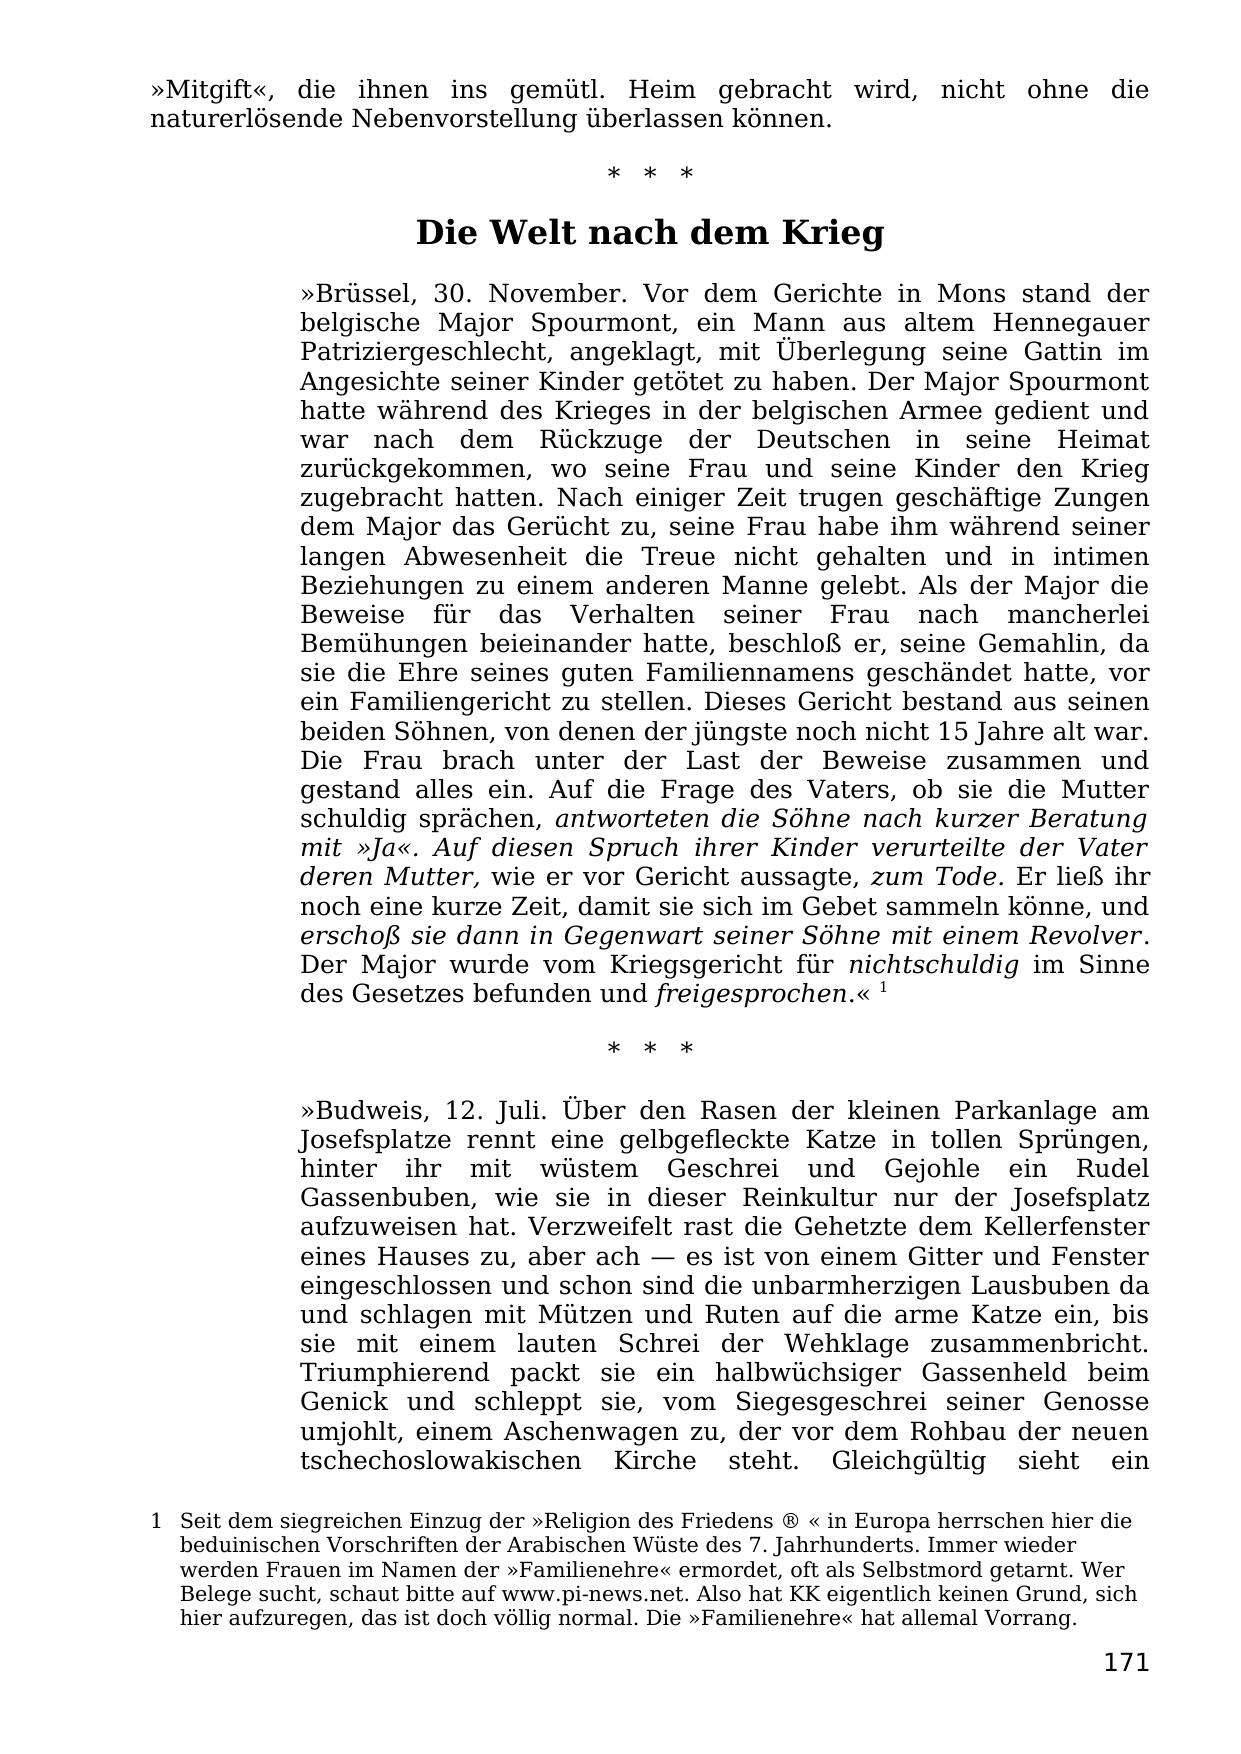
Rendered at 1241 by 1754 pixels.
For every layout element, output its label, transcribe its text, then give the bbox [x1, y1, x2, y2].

text Seit dem siegreichen Einzug der »Religion des Friedens ® « in Europa herrschen hier die beduinischen Vorschriften der Arabischen Wüste des 7. Jahrhunderts. Immer wieder werden Frauen im Namen der »Familienehre« ermordet, oft als Selbstmord getarnt. Wer Belege sucht, schaut bitte auf www.pi-news.net. Also hat KK eigentlich keinen Grund, sich hier aufzuregen, das ist doch völlig normal. Die »Familienehre« hat allemal Vorrang. [150, 1509, 1151, 1631]
text Die Welt nach dem Krieg [150, 192, 1151, 252]
text »Mitgift«, die ihnen ins gemütl. Heim gebracht wird, nicht ohne die naturerlösende Nebenvorstellung überlassen können. [150, 75, 1151, 133]
text »Budweis, 12. Juli. Über den Rasen der kleinen Parkanlage am Josefsplatze rennt eine gelbgefleckte Katze in tollen Sprüngen, hinter ihr mit wüstem Geschrei und Gejohle ein Rudel Gassenbuben, wie sie in dieser Reinkultur nur der Josefsplatz aufzuweisen hat. Verzweifelt rast die Gehetzte dem Kellerfenster eines Hauses zu, aber ach — es ist von einem Gitter und Fenster eingeschlossen und schon sind die unbarmherzigen Lausbuben da und schlagen mit Mützen und Ruten auf die arme Katze ein, bis sie mit einem lauten Schrei der Wehklage zusammenbricht. Triumphierend packt sie ein halbwüchsiger Gassenheld beim Genick und schleppt sie, vom Siegesgeschrei seiner Genosse umjohlt, einem Aschenwagen zu, der vor dem Rohbau der neuen tschechoslowakischen Kirche steht. Gleichgültig sieht ein [300, 1096, 1151, 1475]
text »Brüssel, 30. November. Vor dem Gerichte in Mons stand der belgische Major Spourmont, ein Mann aus altem Hennegauer Patriziergeschlecht, angeklagt, mit Überlegung seine Gattin im Angesichte seiner Kinder getötet zu haben. Der Major Spourmont hatte während des Krieges in der belgischen Armee gedient und war nach dem Rückzuge der Deutschen in seine Heimat zurückgekommen, wo seine Frau und seine Kinder den Krieg zugebracht hatten. Nach einiger Zeit trugen geschäftige Zungen dem Major das Gerücht zu, seine Frau habe ihm während seiner langen Abwesenheit die Treue nicht gehalten und in intimen Beziehungen zu einem anderen Manne gelebt. Als der Major die Beweise für das Verhalten seiner Frau nach mancherlei Bemühungen beieinander hatte, beschloß er, seine Gemahlin, da sie die Ehre seines guten Familiennamens geschändet hatte, vor ein Familiengericht zu stellen. Dieses Gericht bestand aus seinen beiden Söhnen, von denen der jüngste noch nicht 15 Jahre alt war. Die Frau brach unter der Last der Beweise zusammen und gestand alles ein. Auf die Frage des Vaters, ob sie die Mutter schuldig sprächen, antworteten die Söhne nach kurzer Beratung mit »Ja«. Auf diesen Spruch ihrer Kinder verurteilte der Vater deren Mutter, wie er vor Gericht aussagte, zum Tode. Er ließ ihr noch eine kurze Zeit, damit sie sich im Gebet sammeln könne, und erschoß sie dann in Gegenwart seiner Söhne mit einem Revolver. Der Major wurde vom Kriegsgericht für nichtschuldig im Sinne des Gesetzes befunden und freigesprochen.« [300, 252, 1151, 1008]
text * * * [150, 1037, 1151, 1067]
text * * * [150, 162, 1151, 192]
